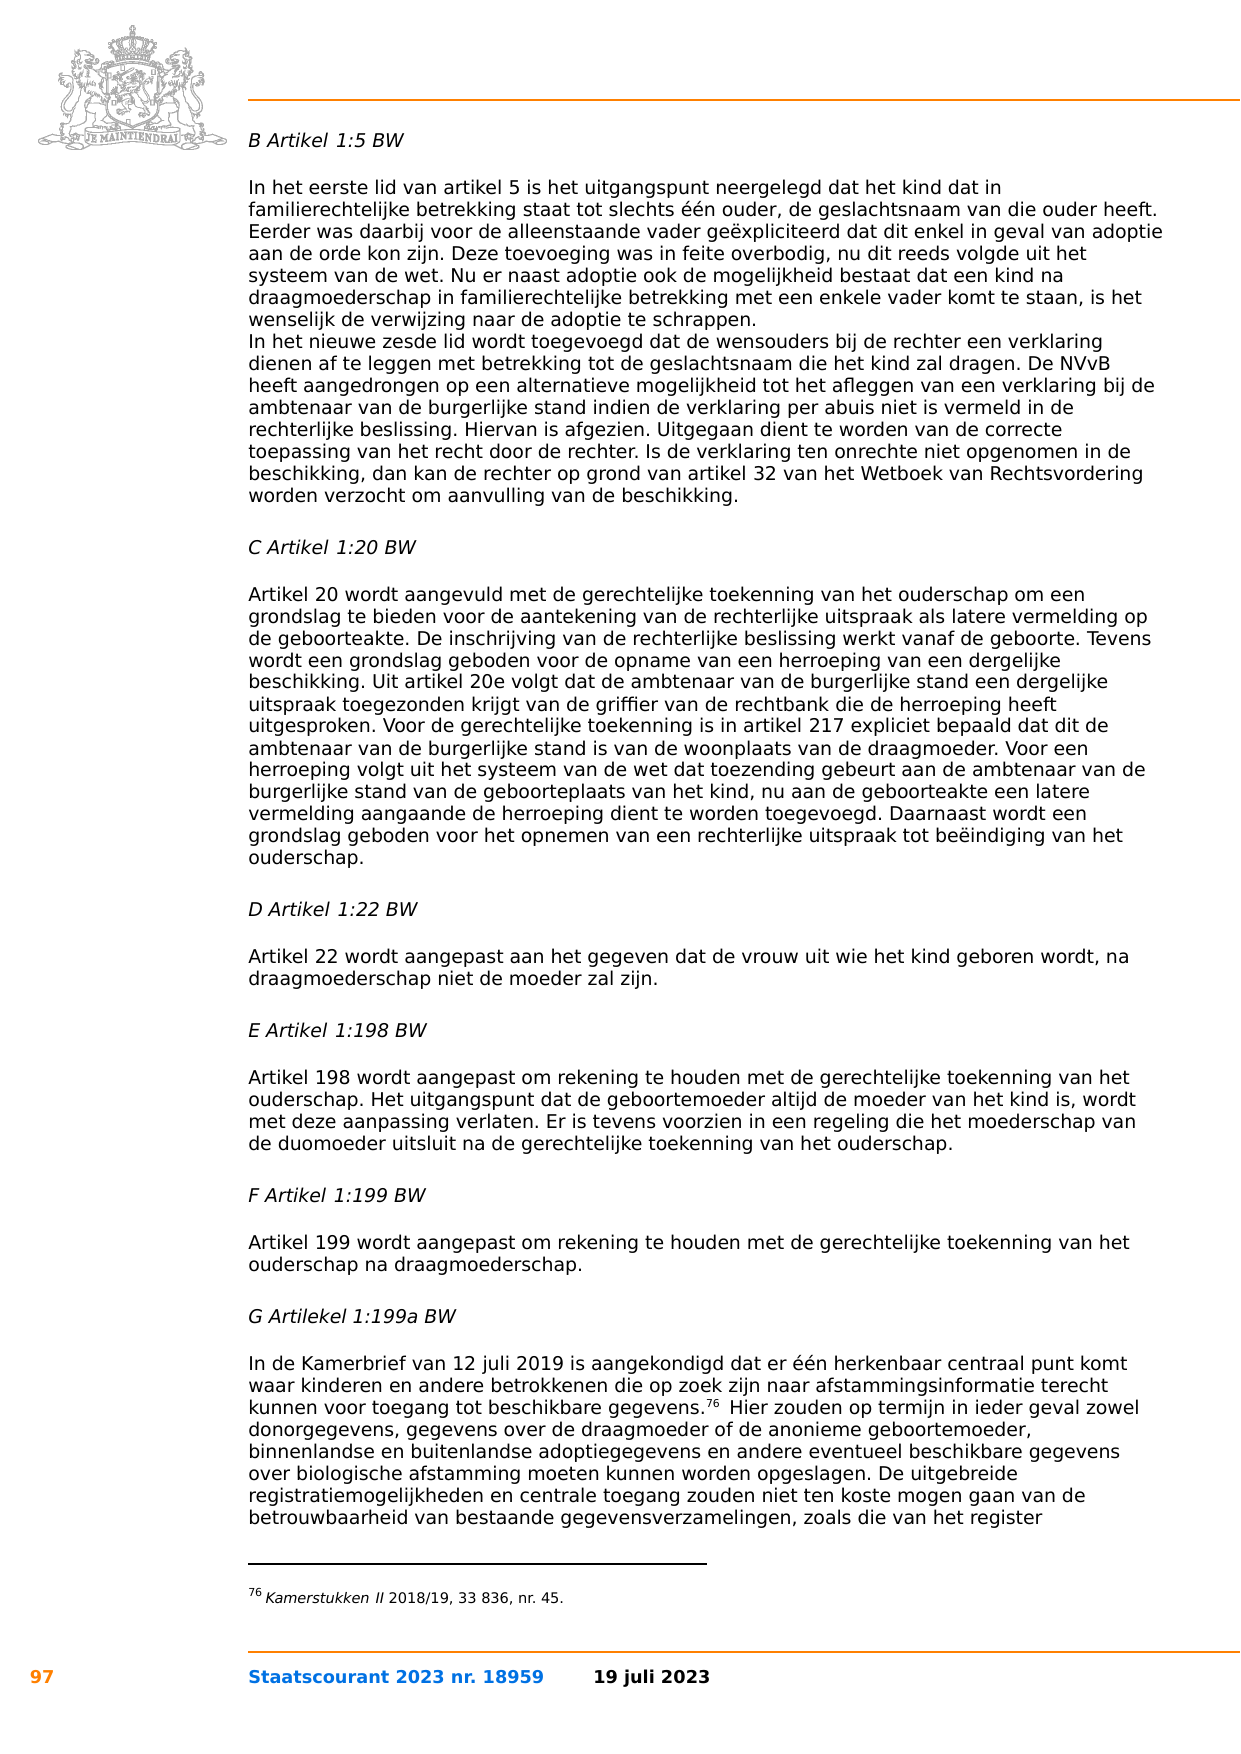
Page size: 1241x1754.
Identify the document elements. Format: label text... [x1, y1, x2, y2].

text Artikel 199 wordt aangepast om rekening te houden met de gerechtelijke toekenning van het ouderschap na draagmoederschap. [248, 1232, 1163, 1276]
text In het eerste lid van artikel 5 is het uitgangspunt neergelegd dat het kind dat in familierechtelijke betrekking staat tot slechts één ouder, de geslachtsnaam van die ouder heeft. Eerder was daarbij voor de alleenstaande vader geëxpliciteerd dat dit enkel in geval van adoptie aan de orde kon zijn. Deze toevoeging was in feite overbodig, nu dit reeds volgde uit het systeem van de wet. Nu er naast adoptie ook de mogelijkheid bestaat dat een kind na draagmoederschap in familierechtelijke betrekking met een enkele vader komt te staan, is het wenselijk de verwijzing naar de adoptie te schrappen. [248, 177, 1163, 331]
subtitle G Artilekel 1:199a BW [248, 1306, 1163, 1328]
subtitle E Artikel 1:198 BW [248, 1020, 1163, 1042]
subtitle C Artikel 1:20 BW [248, 537, 1163, 558]
subtitle B Artikel 1:5 BW [248, 130, 1163, 152]
subtitle F Artikel 1:199 BW [248, 1185, 1163, 1207]
text Artikel 22 wordt aangepast aan het gegeven dat de vrouw uit wie het kind geboren wordt, na draagmoederschap niet de moeder zal zijn. [248, 946, 1163, 990]
text In het nieuwe zesde lid wordt toegevoegd dat de wensouders bij de rechter een verklaring dienen af te leggen met betrekking tot de geslachtsnaam die het kind zal dragen. De NVvB heeft aangedrongen op een alternatieve mogelijkheid tot het afleggen van een verklaring bij de ambtenaar van de burgerlijke stand indien de verklaring per abuis niet is vermeld in de rechterlijke beslissing. Hiervan is afgezien. Uitgegaan dient te worden van de correcte toepassing van het recht door de rechter. Is de verklaring ten onrechte niet opgenomen in de beschikking, dan kan de rechter op grond van artikel 32 van het Wetboek van Rechtsvordering worden verzocht om aanvulling van de beschikking. [248, 331, 1163, 507]
text Artikel 198 wordt aangepast om rekening te houden met de gerechtelijke toekenning van het ouderschap. Het uitgangspunt dat de geboortemoeder altijd de moeder van het kind is, wordt met deze aanpassing verlaten. Er is tevens voorzien in een regeling die het moederschap van de duomoeder uitsluit na de gerechtelijke toekenning van het ouderschap. [248, 1067, 1163, 1155]
subtitle D Artikel 1:22 BW [248, 899, 1163, 921]
text In de Kamerbrief van 12 juli 2019 is aangekondigd dat er één herkenbaar centraal punt komt waar kinderen en andere betrokkenen die op zoek zijn naar afstammingsinformatie terecht kunnen voor toegang tot beschikbare gegevens. Hier zouden op termijn in ieder geval zowel donorgegevens, gegevens over de draagmoeder of de anonieme geboortemoeder, binnenlandse en buitenlandse adoptiegegevens en andere eventueel beschikbare gegevens over biologische afstamming moeten kunnen worden opgeslagen. De uitgebreide registratiemogelijkheden en centrale toegang zouden niet ten koste mogen gaan van de betrouwbaarheid van bestaande gegevensverzamelingen, zoals die van het register [248, 1353, 1163, 1529]
text Artikel 20 wordt aangevuld met de gerechtelijke toekenning van het ouderschap om een grondslag te bieden voor de aantekening van de rechterlijke uitspraak als latere vermelding op de geboorteakte. De inschrijving van de rechterlijke beslissing werkt vanaf de geboorte. Tevens wordt een grondslag geboden voor de opname van een herroeping van een dergelijke beschikking. Uit artikel 20e volgt dat de ambtenaar van de burgerlijke stand een dergelijke uitspraak toegezonden krijgt van de griffier van de rechtbank die de herroeping heeft uitgesproken. Voor de gerechtelijke toekenning is in artikel 217 expliciet bepaald dat dit de ambtenaar van de burgerlijke stand is van de woonplaats van de draagmoeder. Voor een herroeping volgt uit het systeem van de wet dat toezending gebeurt aan de ambtenaar van de burgerlijke stand van de geboorteplaats van het kind, nu aan de geboorteakte een latere vermelding aangaande de herroeping dient te worden toegevoegd. Daarnaast wordt een grondslag geboden voor het opnemen van een rechterlijke uitspraak tot beëindiging van het ouderschap. [248, 583, 1163, 869]
picture [38, 25, 227, 150]
text Kamerstukken II 2018/19, 33 836, nr. 45. [248, 1586, 1163, 1608]
